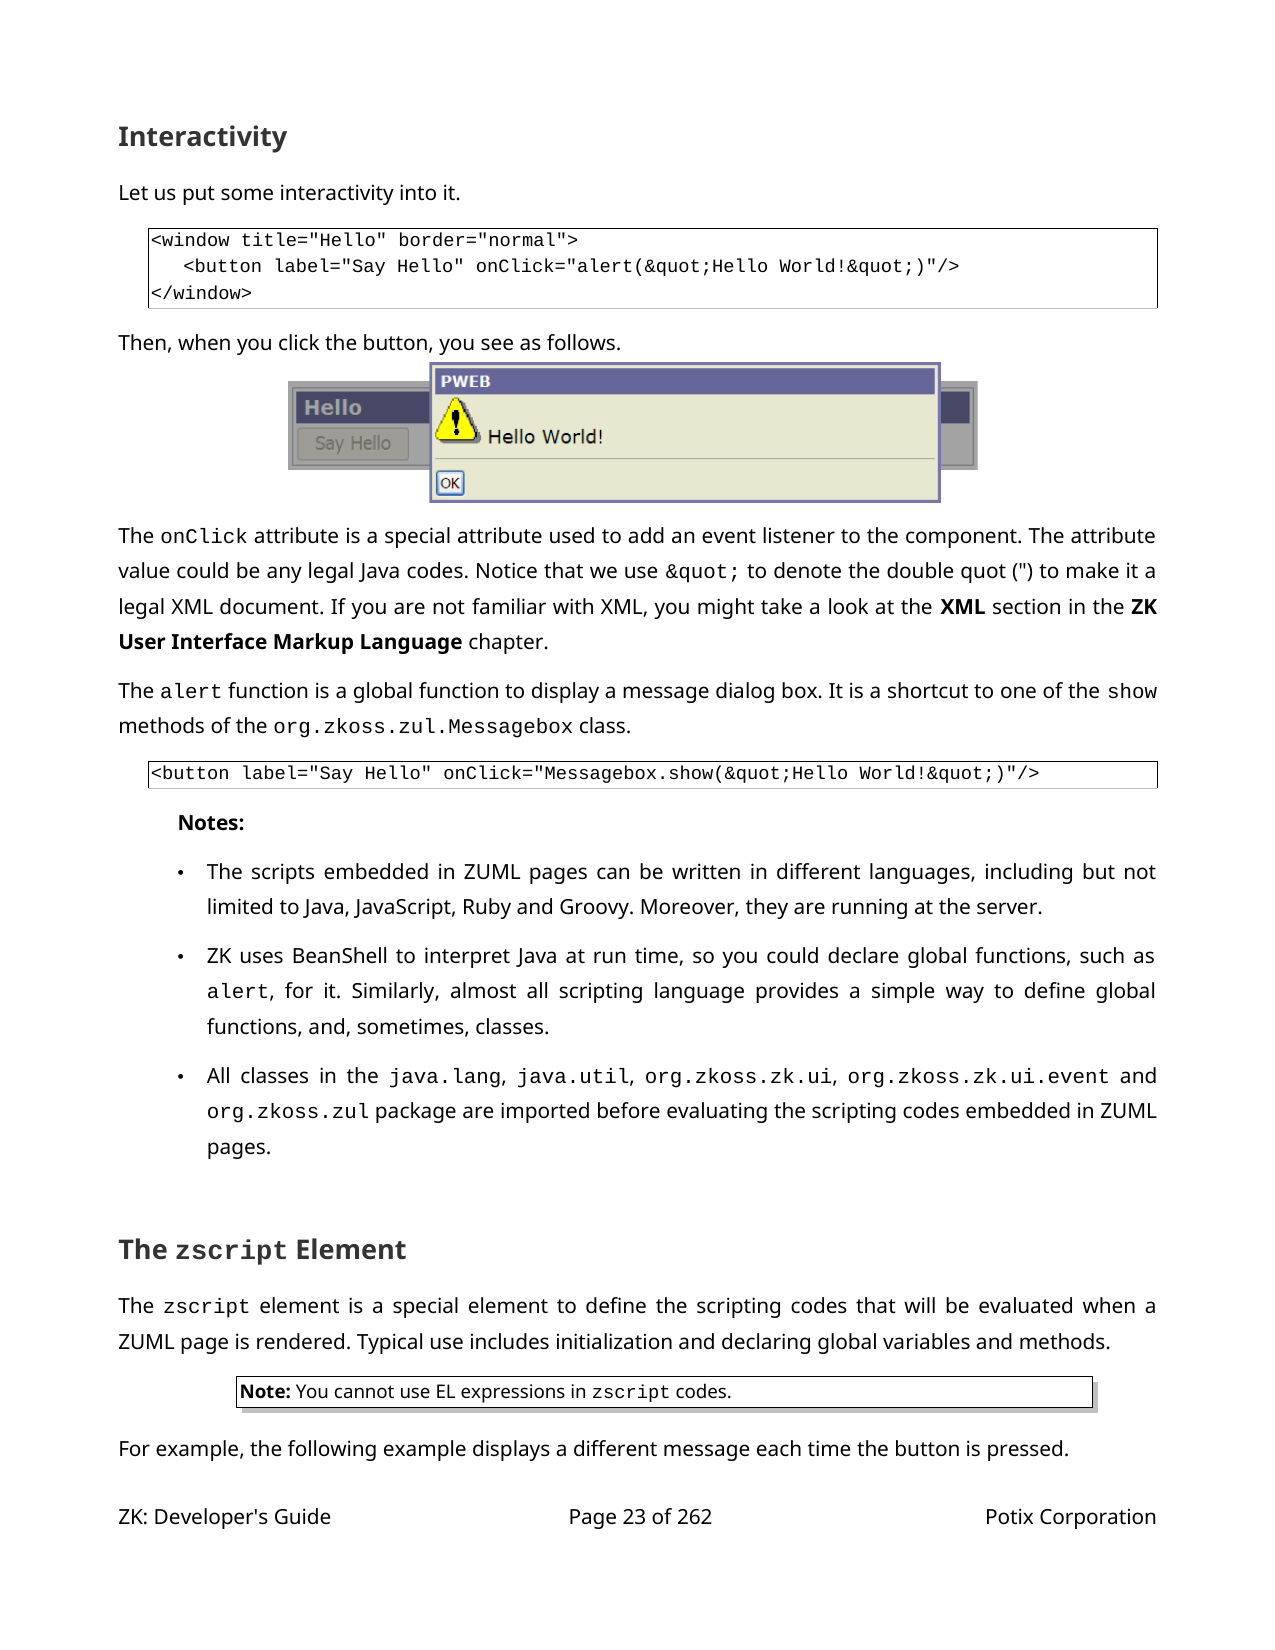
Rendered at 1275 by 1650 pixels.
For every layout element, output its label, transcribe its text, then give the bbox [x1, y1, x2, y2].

list ZK uses BeanShell to interpret Java at run time, so you could declare global functions, such as alert, for it. Similarly, almost all scripting language provides a simple way to define global functions, and, sometimes, classes. [177, 941, 1157, 1040]
text For example, the following example displays a different message each time the button is pressed. [118, 1434, 1157, 1462]
text <window title="Hello" border="normal"> <button label="Say Hello" onClick="alert(&quot;Hello World!&quot;)"/> </window> [149, 229, 1157, 308]
text The onClick attribute is a special attribute used to add an event listener to the component. The attribute value could be any legal Java codes. Notice that we use &quot; to denote the double quot (") to make it a legal XML document. If you are not familiar with XML, you might take a look at the XML section in the ZK User Interface Markup Language chapter. [118, 503, 1157, 655]
text Let us put some interactivity into it. [118, 178, 1157, 207]
text Note: You cannot use EL expressions in zscript codes. [237, 1377, 1092, 1407]
text Then, when you click the button, you see as follows. [118, 328, 1157, 357]
text <button label="Say Hello" onClick="Messagebox.show(&quot;Hello World!&quot;)"/> [149, 762, 1157, 788]
text Notes: [177, 808, 1157, 837]
list All classes in the java.lang, java.util, org.zkoss.zk.ui, org.zkoss.zk.ui.event and org.zkoss.zul package are imported before evaluating the scripting codes embedded in ZUML pages. [177, 1061, 1157, 1160]
text The zscript element is a special element to define the scripting codes that will be evaluated when a ZUML page is rendered. Typical use includes initialization and declaring global variables and methods. [118, 1291, 1157, 1355]
list The scripts embedded in ZUML pages can be written in different languages, including but not limited to Java, JavaScript, Ruby and Groovy. Moreover, they are running at the server. [177, 857, 1157, 921]
picture [288, 362, 978, 503]
subtitle Interactivity [118, 118, 1157, 155]
subtitle The zscript Element [118, 1231, 1157, 1268]
text The alert function is a global function to display a message dialog box. It is a shortcut to one of the show methods of the org.zkoss.zul.Messagebox class. [118, 676, 1157, 740]
